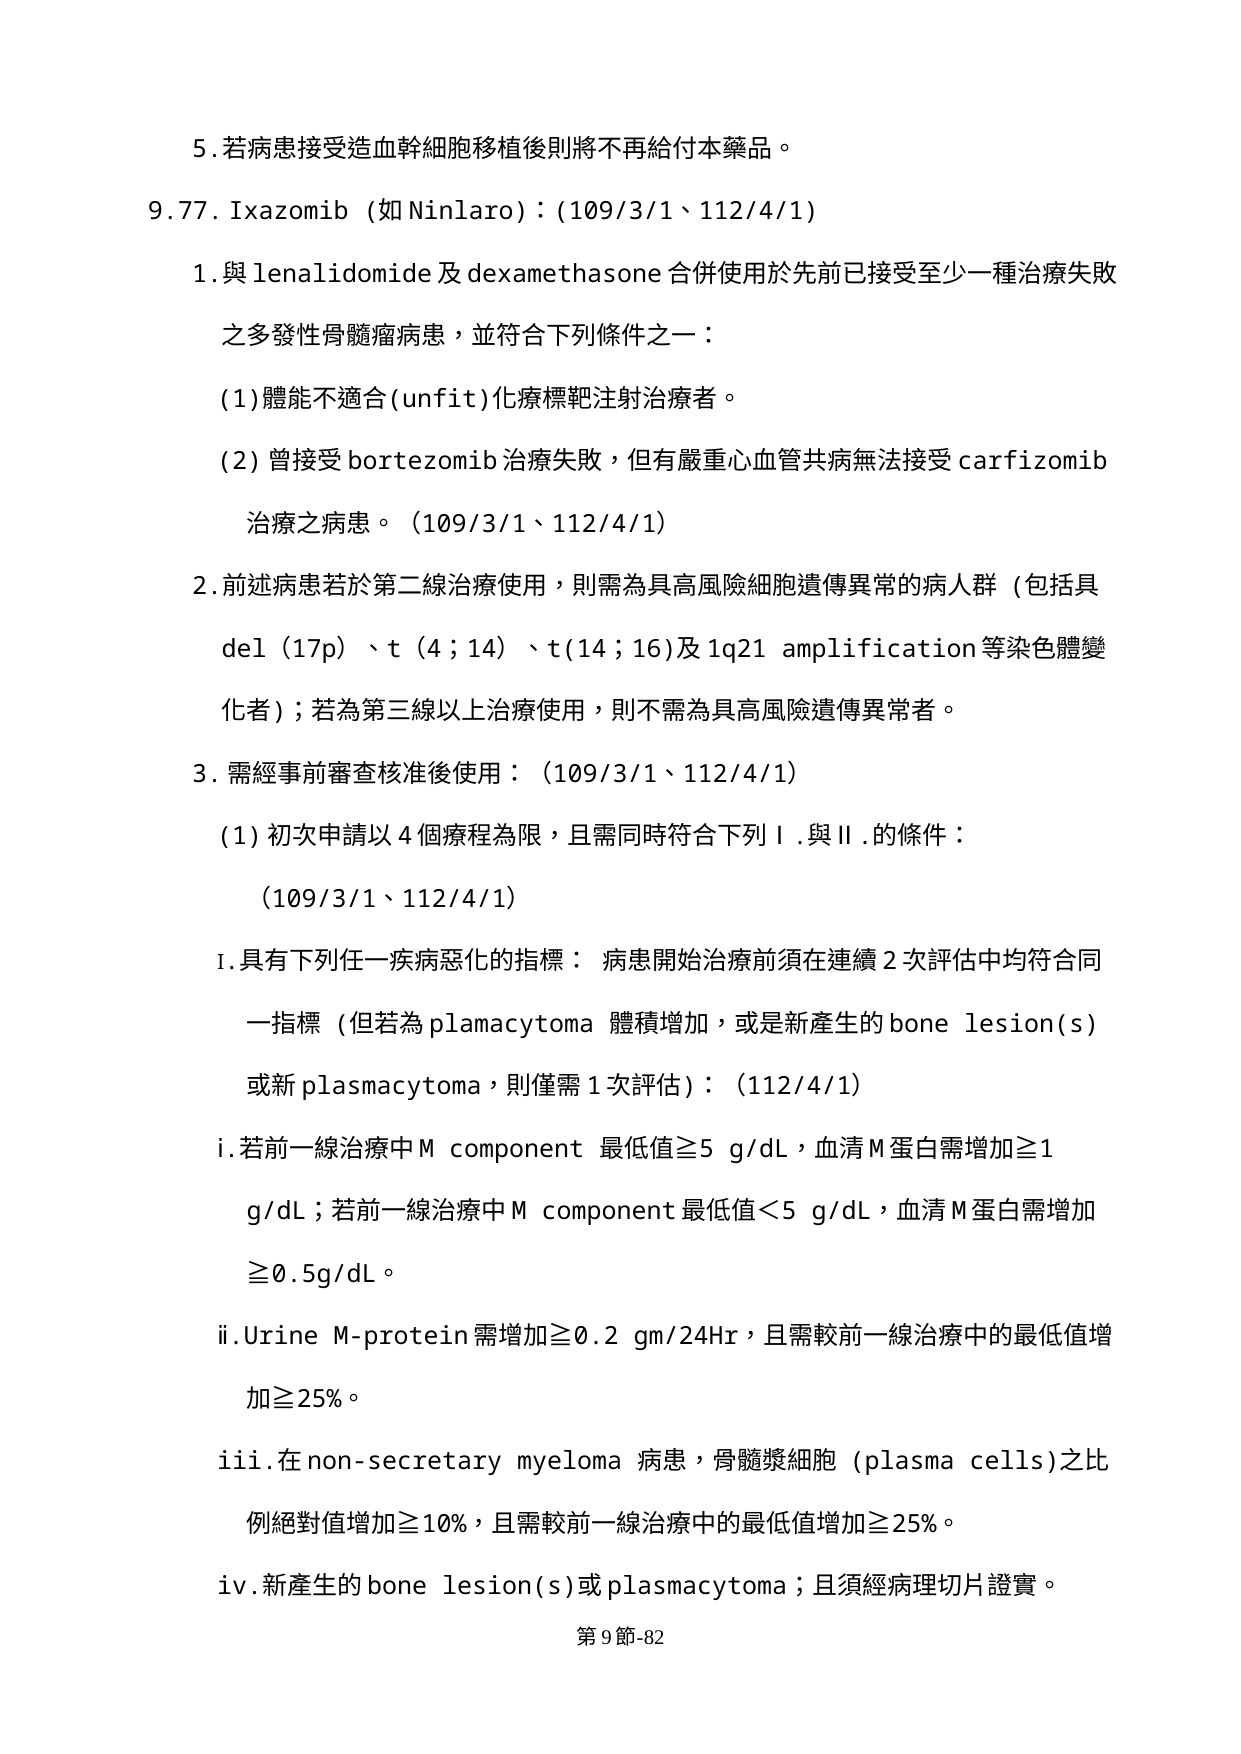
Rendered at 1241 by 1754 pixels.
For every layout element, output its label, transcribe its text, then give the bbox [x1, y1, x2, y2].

text ⅰ.若前一線治療中M component 最低值≧5 g/dL，血清M蛋白需增加≧1 g/dL；若前一線治療中M component最低值＜5 g/dL，血清M蛋白需增加≧0.5g/dL。 [217, 1104, 1122, 1292]
text (1)體能不適合(unfit)化療標靶注射治療者。 [217, 354, 1122, 417]
text (2) 曾接受bortezomib治療失敗，但有嚴重心血管共病無法接受carfizomib 治療之病患。（109/3/1、112/4/1） [217, 417, 1122, 542]
text iii.在non-secretary myeloma 病患，骨髓漿細胞 (plasma cells)之比例絕對值增加≧10%，且需較前一線治療中的最低值增加≧25%。 [217, 1417, 1122, 1542]
text 2.前述病患若於第二線治療使用，則需為具高風險細胞遺傳異常的病人群 (包括具del（17p）、t（4；14）、t(14；16)及1q21 amplification等染色體變化者)；若為第三線以上治療使用，則不需為具高風險遺傳異常者。 [192, 542, 1122, 729]
text (1) 初次申請以4個療程為限，且需同時符合下列Ⅰ.與Ⅱ.的條件：（109/3/1、112/4/1） [217, 792, 1122, 917]
text 1.與lenalidomide及dexamethasone合併使用於先前已接受至少一種治療失敗之多發性骨髓瘤病患，並符合下列條件之一： [192, 229, 1122, 354]
text 5.若病患接受造血幹細胞移植後則將不再給付本藥品。 [192, 104, 1122, 167]
text ⅱ.Urine M-protein需增加≧0.2 gm/24Hr，且需較前一線治療中的最低值增加≧25%。 [217, 1292, 1122, 1417]
text 3. 需經事前審查核准後使用：（109/3/1、112/4/1） [192, 729, 1122, 792]
text iv.新產生的bone lesion(s)或plasmacytoma；且須經病理切片證實。 [217, 1542, 1122, 1604]
text Ⅰ.具有下列任一疾病惡化的指標： 病患開始治療前須在連續2次評估中均符合同一指標 (但若為plamacytoma 體積增加，或是新產生的bone lesion(s)或新plasmacytoma，則僅需1次評估)：（112/4/1） [217, 917, 1122, 1104]
text 9.77. Ixazomib (如Ninlaro)：(109/3/1、112/4/1) [148, 167, 1122, 229]
